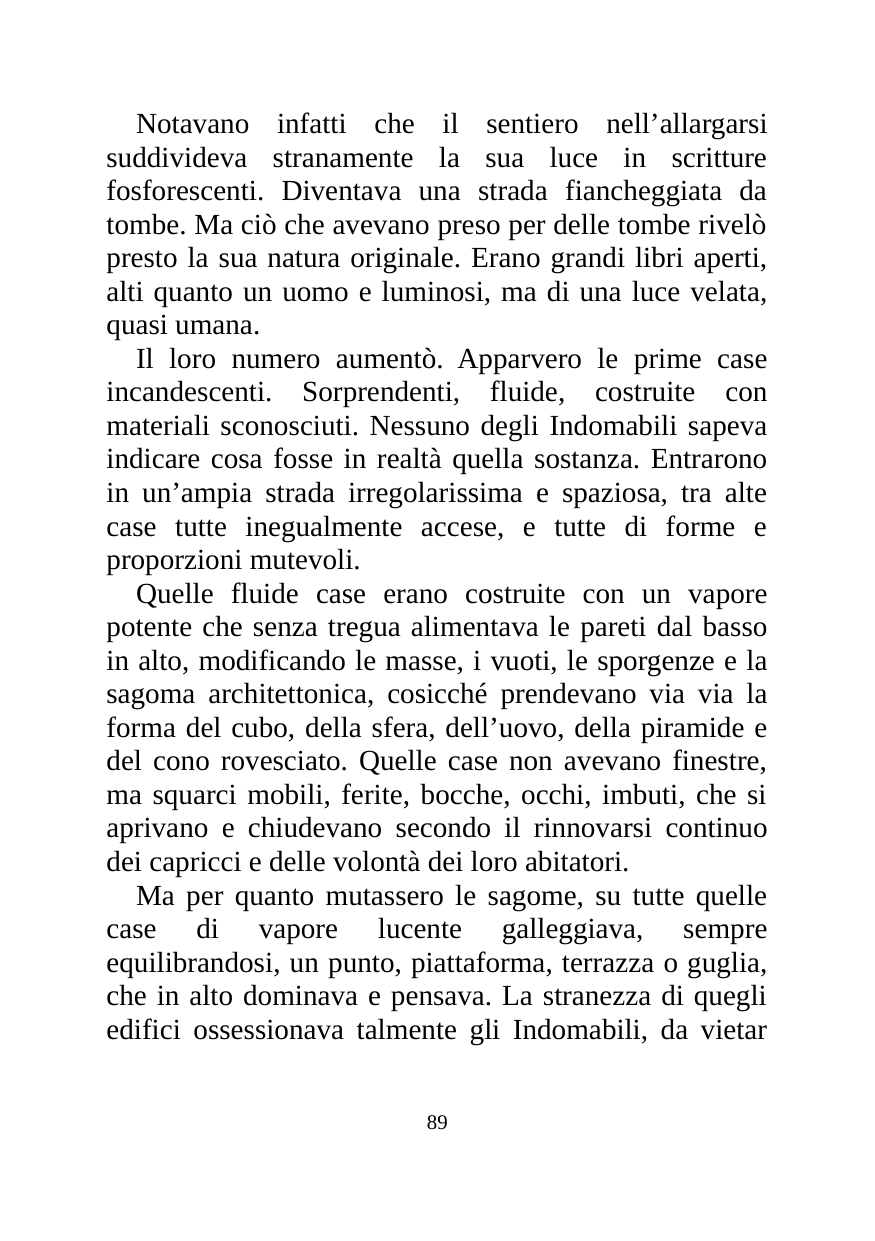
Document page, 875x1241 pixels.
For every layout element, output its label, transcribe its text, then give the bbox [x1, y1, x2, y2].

text Quelle fluide case erano costruite con un vapore potente che senza tregua alimentava le pareti dal basso in alto, modificando le masse, i vuoti, le sporgenze e la sagoma architettonica, cosicché prendevano via via la forma del cubo, della sfera, dell’uovo, della piramide e del cono rovesciato. Quelle case non avevano finestre, ma squarci mobili, ferite, bocche, occhi, imbuti, che si aprivano e chiudevano secondo il rinnovarsi continuo dei capricci e delle volontà dei loro abitatori. [106, 576, 768, 878]
text Il loro numero aumentò. Apparvero le prime case incandescenti. Sorprendenti, fluide, costruite con materiali sconosciuti. Nessuno degli Indomabili sapeva indicare cosa fosse in realtà quella sostanza. Entrarono in un’ampia strada irregolarissima e spaziosa, tra alte case tutte inegualmente accese, e tutte di forme e proporzioni mutevoli. [106, 341, 768, 576]
text Ma per quanto mutassero le sagome, su tutte quelle case di vapore lucente galleggiava, sempre equilibrandosi, un punto, piattaforma, terrazza o guglia, che in alto dominava e pensava. La stranezza di quegli edifici ossessionava talmente gli Indomabili, da vietar [106, 878, 768, 1045]
text Notavano infatti che il sentiero nell’allargarsi suddivideva stranamente la sua luce in scritture fosforescenti. Diventava una strada fiancheggiata da tombe. Ma ciò che avevano preso per delle tombe rivelò presto la sua natura originale. Erano grandi libri aperti, alti quanto un uomo e luminosi, ma di una luce velata, quasi umana. [106, 106, 768, 341]
